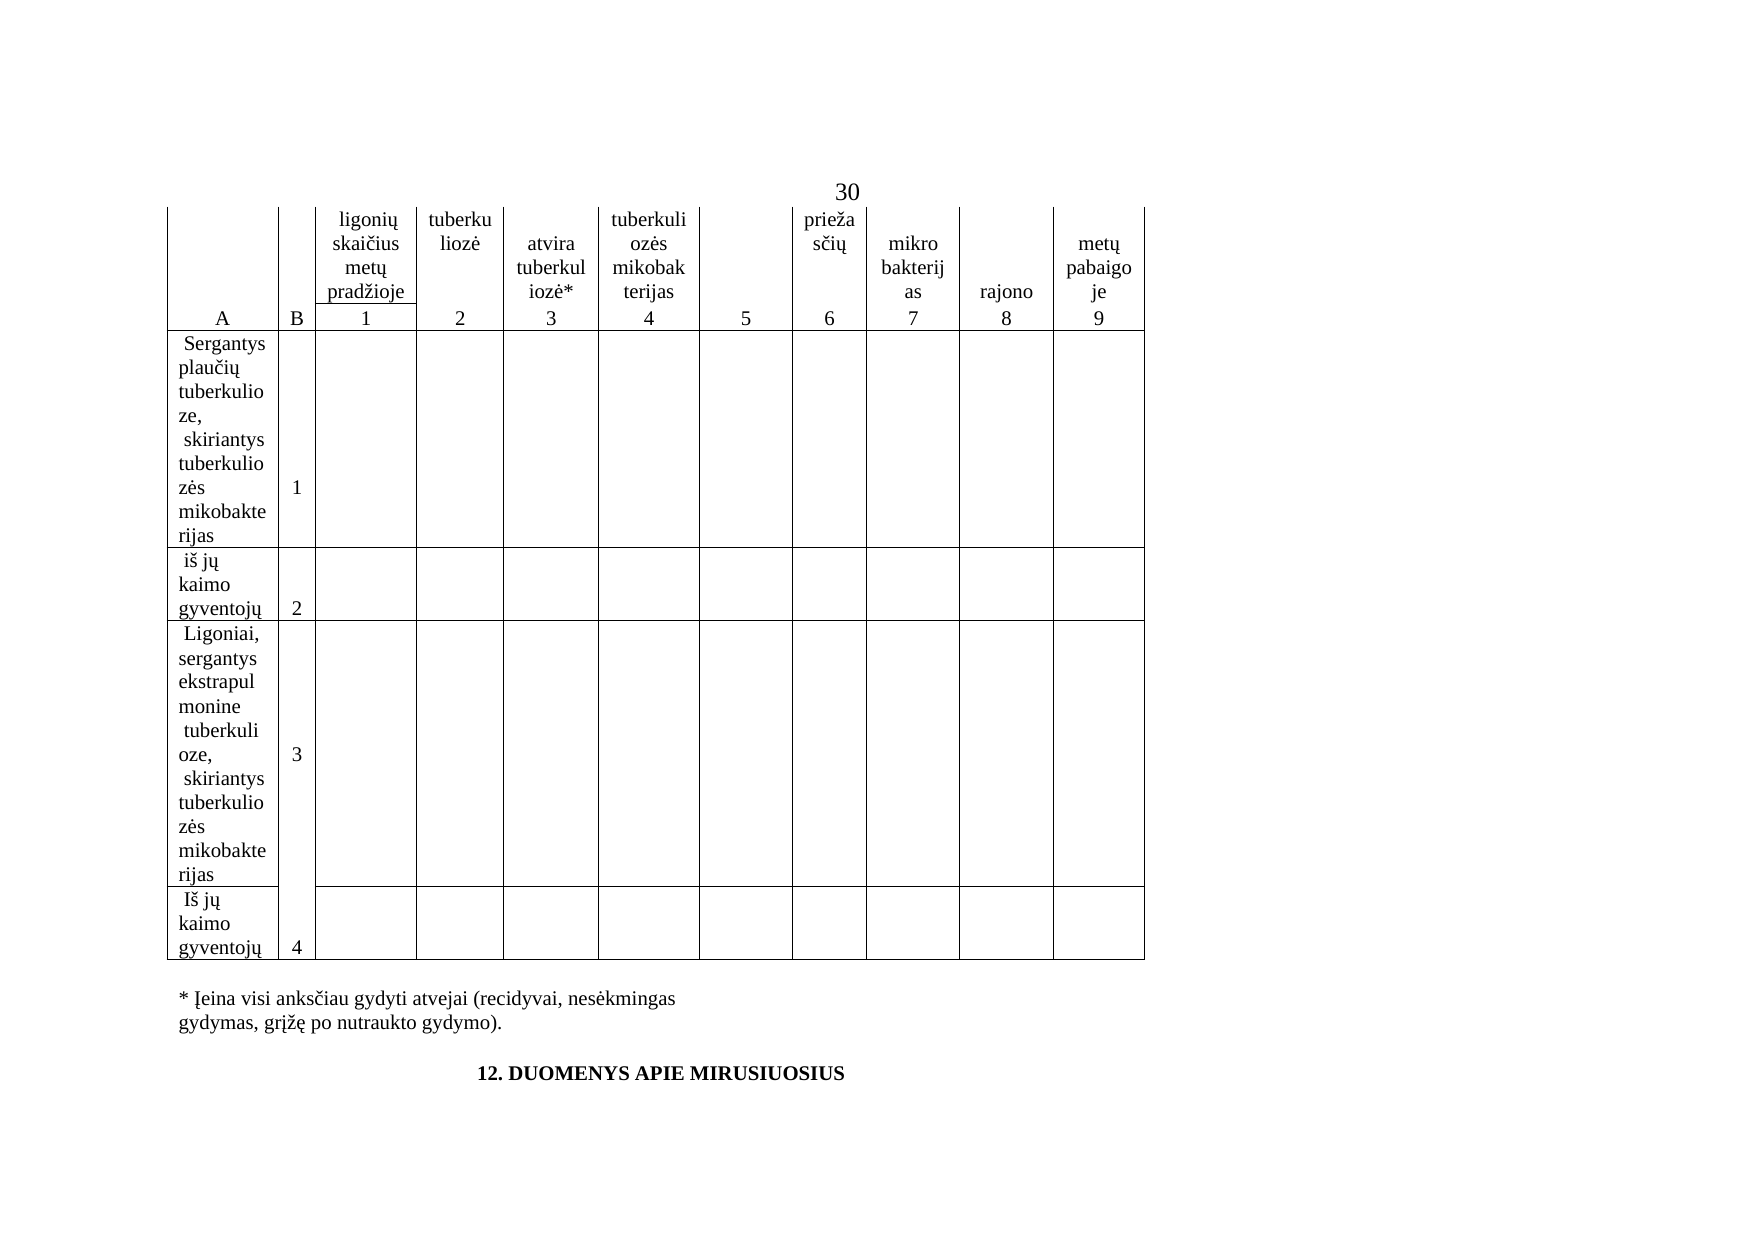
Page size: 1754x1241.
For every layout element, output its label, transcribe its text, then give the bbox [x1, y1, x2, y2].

table_cell 12. DUOMENYS APIE MIRUSIUOSIUS [118, 1061, 1144, 1109]
table_cell [1054, 499, 1144, 547]
table_cell mikobakterijas [168, 499, 278, 547]
table_cell [700, 718, 792, 766]
table_cell 1 [279, 427, 315, 499]
table_cell [700, 548, 792, 620]
table_cell [118, 499, 167, 547]
table_cell [599, 766, 699, 886]
table_cell tuberkuliozė [417, 207, 503, 255]
table_cell 2 [279, 548, 315, 620]
table_cell [599, 499, 699, 547]
table_cell [867, 621, 959, 718]
table_cell 4 [279, 886, 315, 959]
table_cell [598, 960, 699, 986]
table_cell [316, 548, 416, 620]
table_cell [1054, 766, 1144, 886]
table_cell [504, 621, 598, 718]
table_cell [867, 960, 959, 986]
table_cell [867, 986, 959, 1034]
table_cell [960, 766, 1053, 886]
table_cell 1 [316, 304, 416, 329]
table_cell [504, 427, 598, 499]
table_cell [504, 1034, 598, 1061]
table_cell [118, 1034, 167, 1061]
table_cell [700, 621, 792, 718]
table_cell [278, 960, 315, 986]
table_cell [960, 331, 1053, 427]
table_cell A [168, 303, 278, 329]
table_cell 5 [700, 303, 792, 329]
table_cell [599, 887, 699, 959]
table_cell [316, 766, 416, 886]
table_cell [792, 1034, 867, 1061]
table_cell [118, 207, 167, 255]
table_cell [279, 621, 315, 718]
table_cell 9 [1054, 303, 1144, 329]
table_cell B [279, 303, 315, 329]
table_cell 2 [417, 303, 503, 329]
table_cell [867, 427, 959, 499]
table_cell [316, 427, 416, 499]
table_cell [416, 960, 504, 986]
table_cell [168, 207, 278, 255]
table_cell [793, 621, 866, 718]
table_cell [960, 548, 1053, 620]
table_cell [118, 986, 167, 1034]
table_cell [599, 718, 699, 766]
table_cell [417, 499, 503, 547]
table_cell [960, 207, 1053, 255]
table_cell [504, 887, 598, 959]
table_cell [279, 255, 315, 303]
table_cell [417, 621, 503, 718]
table_cell [867, 718, 959, 766]
table_cell [504, 548, 598, 620]
table_cell [417, 331, 503, 427]
table_cell [793, 548, 866, 620]
table_cell [417, 887, 503, 959]
table_cell [699, 986, 792, 1034]
table_cell 4 [599, 303, 699, 329]
table_cell [700, 207, 792, 303]
table_cell [599, 548, 699, 620]
table_cell [417, 255, 503, 303]
table_cell [867, 548, 959, 620]
table_cell [167, 1034, 278, 1061]
table_cell [316, 887, 416, 959]
table_cell [598, 1034, 699, 1061]
table_cell [316, 499, 416, 547]
table_cell [960, 621, 1053, 718]
table_cell [168, 255, 278, 303]
table_cell [279, 766, 315, 886]
table_cell [417, 548, 503, 620]
table_cell mikro bakterijas [867, 207, 959, 303]
table_cell Sergantys plaučių tuberkulioze, [168, 331, 278, 427]
table_cell [793, 499, 866, 547]
table_cell pabaigoje [1054, 255, 1144, 303]
table_cell [699, 1034, 792, 1061]
table_cell [504, 331, 598, 427]
table_cell iš jų kaimo gyventojų [168, 548, 278, 620]
table_cell [315, 1034, 416, 1061]
table_cell [118, 427, 167, 499]
table_cell [417, 766, 503, 886]
table_cell [960, 986, 1053, 1034]
table_cell [700, 427, 792, 499]
table_cell rajono [960, 255, 1053, 303]
table_cell tuberkuliozės [599, 207, 699, 255]
table_cell [960, 427, 1053, 499]
table_cell [279, 331, 315, 427]
table_cell [504, 766, 598, 886]
table_cell [700, 887, 792, 959]
table_cell [316, 331, 416, 427]
table_cell [1053, 1034, 1144, 1061]
table_cell [1054, 621, 1144, 718]
table_cell [867, 331, 959, 427]
table_cell [1054, 548, 1144, 620]
table_cell [118, 303, 167, 329]
table_cell [279, 499, 315, 547]
table_cell [1054, 718, 1144, 766]
table_cell [960, 718, 1053, 766]
table_cell [960, 1034, 1053, 1061]
table_cell [1054, 331, 1144, 427]
table_cell [315, 960, 416, 986]
table_cell skiriantys tuberkuliozės [168, 427, 278, 499]
table_cell [504, 718, 598, 766]
table_cell [960, 960, 1053, 986]
table_cell [417, 718, 503, 766]
table_cell [793, 766, 866, 886]
table_cell [118, 718, 167, 766]
table_cell atvira [504, 207, 598, 255]
table_cell tuberkulioze, [168, 718, 278, 766]
table_cell 3 [504, 303, 598, 329]
table_cell metų pradžioje [316, 255, 416, 303]
table_cell [118, 886, 167, 959]
table_cell [793, 718, 866, 766]
table_cell [504, 960, 598, 986]
table_cell [167, 960, 278, 986]
table_cell [793, 887, 866, 959]
table_cell priežasčių [793, 207, 866, 255]
table_cell [118, 255, 167, 303]
table_cell [599, 621, 699, 718]
table_cell 7 [867, 303, 959, 329]
table_cell [416, 1034, 504, 1061]
table_cell [867, 499, 959, 547]
table_cell [960, 499, 1053, 547]
table_cell [118, 766, 167, 886]
table_cell [700, 499, 792, 547]
table_cell [1054, 887, 1144, 959]
table_cell [793, 331, 866, 427]
table_cell [278, 1034, 315, 1061]
table_cell 3 [279, 718, 315, 766]
table_cell [118, 330, 167, 427]
table_cell [700, 766, 792, 886]
table_cell [118, 959, 167, 986]
table_cell [1054, 427, 1144, 499]
table_cell [960, 887, 1053, 959]
table_cell ligonių skaičius [316, 207, 416, 255]
table_cell [700, 331, 792, 427]
table_cell Ligoniai, sergantys ekstrapulmonine [168, 621, 278, 718]
table_cell metų [1054, 207, 1144, 255]
table_cell [599, 427, 699, 499]
table_cell [118, 547, 167, 620]
table_cell Iš jų kaimo gyventojų [168, 887, 278, 959]
table_cell [867, 1034, 959, 1061]
table_cell tuberkuliozė* [504, 255, 598, 303]
table_cell [417, 427, 503, 499]
table_cell [792, 960, 867, 986]
table_cell [699, 960, 792, 986]
table_cell 8 [960, 303, 1053, 329]
table_cell [316, 718, 416, 766]
table_cell [279, 207, 315, 255]
table_cell [867, 887, 959, 959]
table_cell mikobakterijas [599, 255, 699, 303]
table_cell [1053, 960, 1144, 986]
table_cell [316, 621, 416, 718]
table_cell 6 [793, 303, 866, 329]
table_cell [867, 766, 959, 886]
table_cell * Įeina visi anksčiau gydyti atvejai (recidyvai, nesėkmingas gydymas, grįžę po nutraukto gydymo). [167, 986, 699, 1034]
table_cell [118, 620, 167, 718]
table_cell [1053, 986, 1144, 1034]
table_cell [599, 331, 699, 427]
table_cell [793, 427, 866, 499]
table_cell [504, 499, 598, 547]
table_cell [793, 255, 866, 303]
table_cell skiriantys tuberkuliozės mikobakterijas [168, 766, 278, 886]
table_cell [792, 986, 867, 1034]
